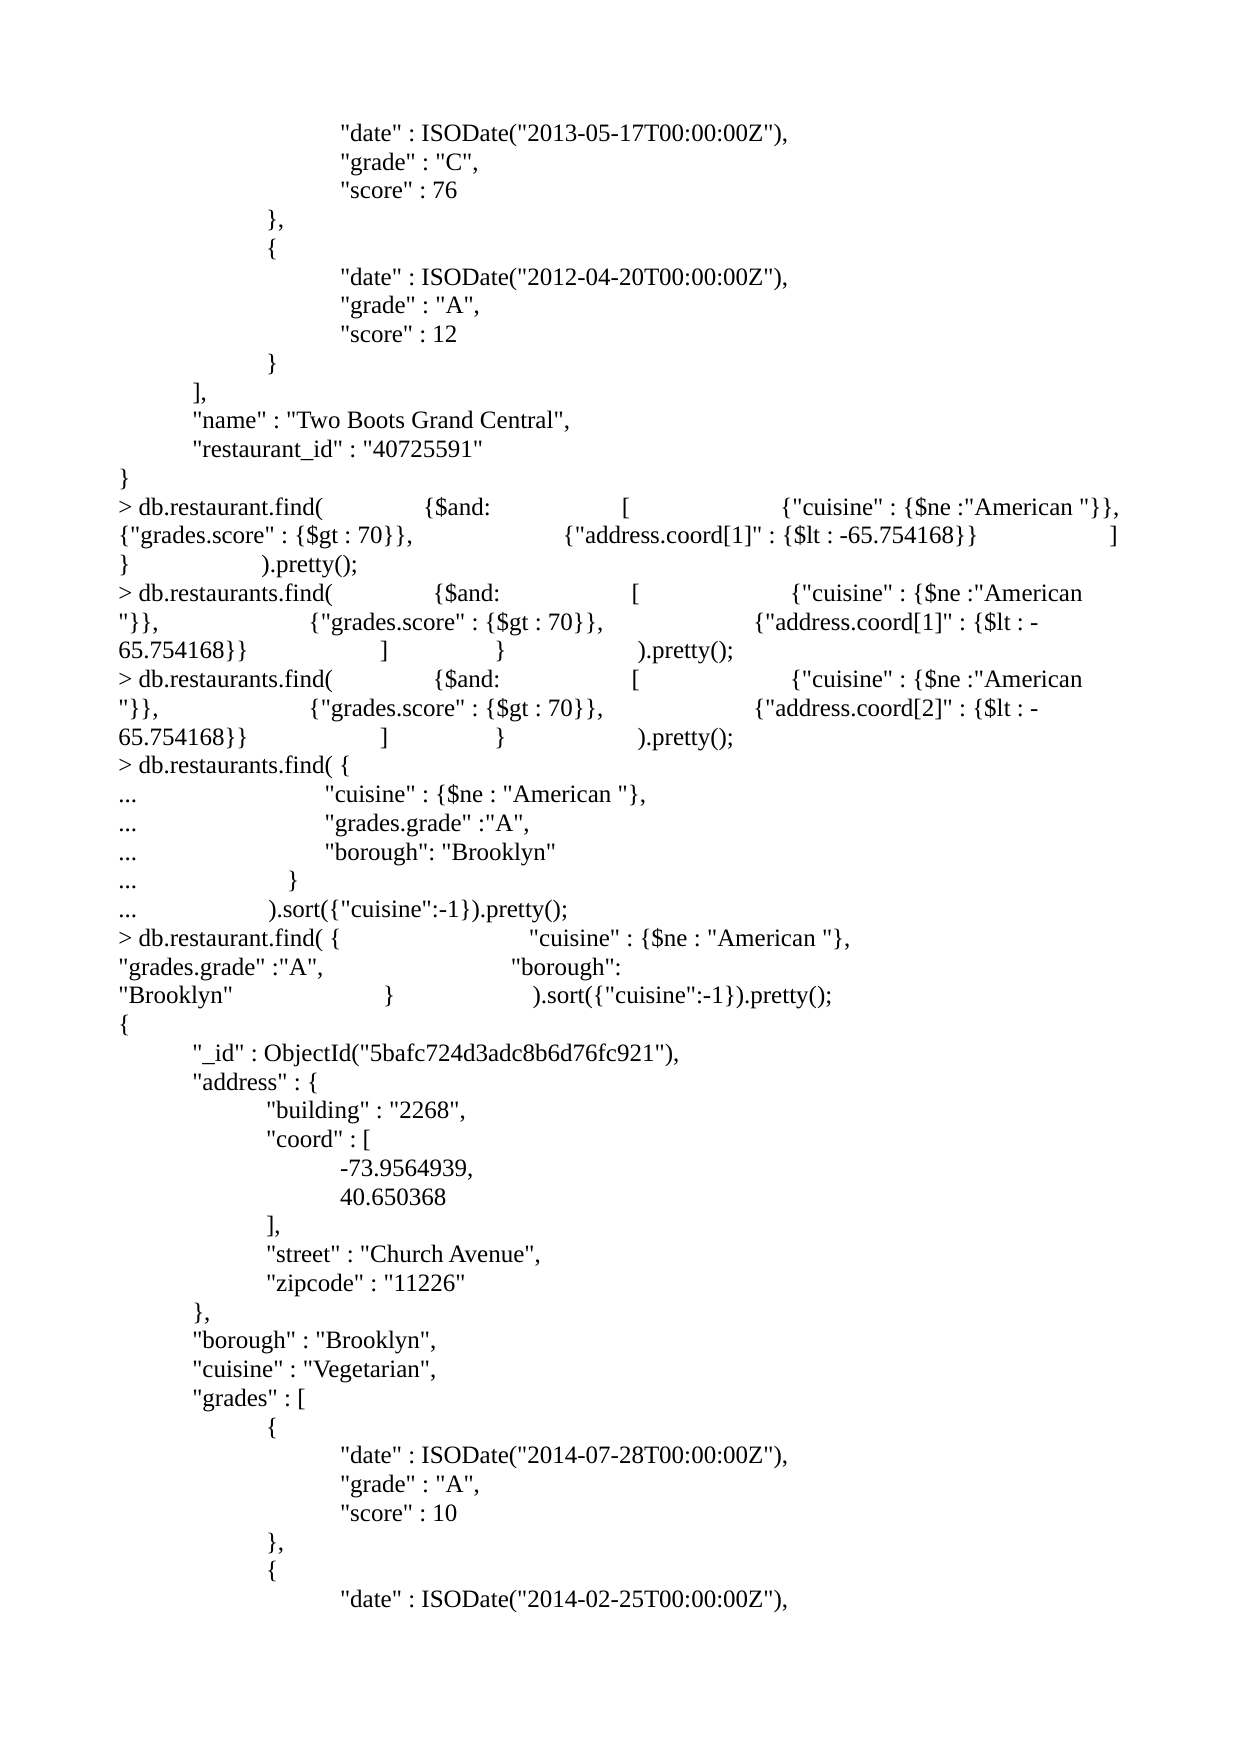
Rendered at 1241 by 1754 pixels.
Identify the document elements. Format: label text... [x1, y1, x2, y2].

text "address" : { [118, 1067, 1122, 1096]
text "grade" : "A", [118, 291, 1122, 319]
text ... "borough": "Brooklyn" [118, 837, 1122, 866]
text "zipcode" : "11226" [118, 1268, 1122, 1297]
text { [118, 1009, 1122, 1038]
text "name" : "Two Boots Grand Central", [118, 406, 1122, 434]
text ... "cuisine" : {$ne : "American "}, [118, 779, 1122, 808]
text 40.650368 [118, 1182, 1122, 1211]
text }, [118, 204, 1122, 233]
text ... "grades.grade" :"A", [118, 808, 1122, 837]
text > db.restaurants.find( { [118, 751, 1122, 779]
text "cuisine" : "Vegetarian", [118, 1354, 1122, 1383]
text > db.restaurants.find( {$and: [ {"cuisine" : {$ne :"American "}}, {"grades.score" : {$gt : 70}}, {"address.coord[2]" : {$lt : -65.754168}} ] } ).pretty(); [118, 664, 1122, 751]
text > db.restaurants.find( {$and: [ {"cuisine" : {$ne :"American "}}, {"grades.score" : {$gt : 70}}, {"address.coord[1]" : {$lt : -65.754168}} ] } ).pretty(); [118, 578, 1122, 664]
text "date" : ISODate("2012-04-20T00:00:00Z"), [118, 262, 1122, 291]
text "street" : "Church Avenue", [118, 1239, 1122, 1268]
text ], [118, 377, 1122, 406]
text "score" : 10 [118, 1498, 1122, 1527]
text "coord" : [ [118, 1124, 1122, 1153]
text "grade" : "A", [118, 1469, 1122, 1498]
text "score" : 12 [118, 319, 1122, 348]
text "building" : "2268", [118, 1096, 1122, 1124]
text "grades" : [ [118, 1383, 1122, 1412]
text "date" : ISODate("2013-05-17T00:00:00Z"), [118, 118, 1122, 147]
text { [118, 1412, 1122, 1441]
text "date" : ISODate("2014-02-25T00:00:00Z"), [118, 1584, 1122, 1613]
text > db.restaurant.find( { "cuisine" : {$ne : "American "}, "grades.grade" :"A", "borough": "Brooklyn" } ).sort({"cuisine":-1}).pretty(); [118, 923, 1122, 1009]
text -73.9564939, [118, 1153, 1122, 1182]
text }, [118, 1297, 1122, 1326]
text }, [118, 1527, 1122, 1556]
text "grade" : "C", [118, 147, 1122, 176]
text { [118, 1556, 1122, 1584]
text > db.restaurant.find( {$and: [ {"cuisine" : {$ne :"American "}}, {"grades.score" : {$gt : 70}}, {"address.coord[1]" : {$lt : -65.754168}} ] } ).pretty(); [118, 492, 1122, 578]
text "borough" : "Brooklyn", [118, 1326, 1122, 1354]
text "_id" : ObjectId("5bafc724d3adc8b6d76fc921"), [118, 1038, 1122, 1067]
text "restaurant_id" : "40725591" [118, 434, 1122, 463]
text "score" : 76 [118, 176, 1122, 204]
text } [118, 348, 1122, 377]
text ... ).sort({"cuisine":-1}).pretty(); [118, 894, 1122, 923]
text ], [118, 1211, 1122, 1239]
text ... } [118, 866, 1122, 894]
text { [118, 233, 1122, 262]
text } [118, 463, 1122, 492]
text "date" : ISODate("2014-07-28T00:00:00Z"), [118, 1441, 1122, 1469]
